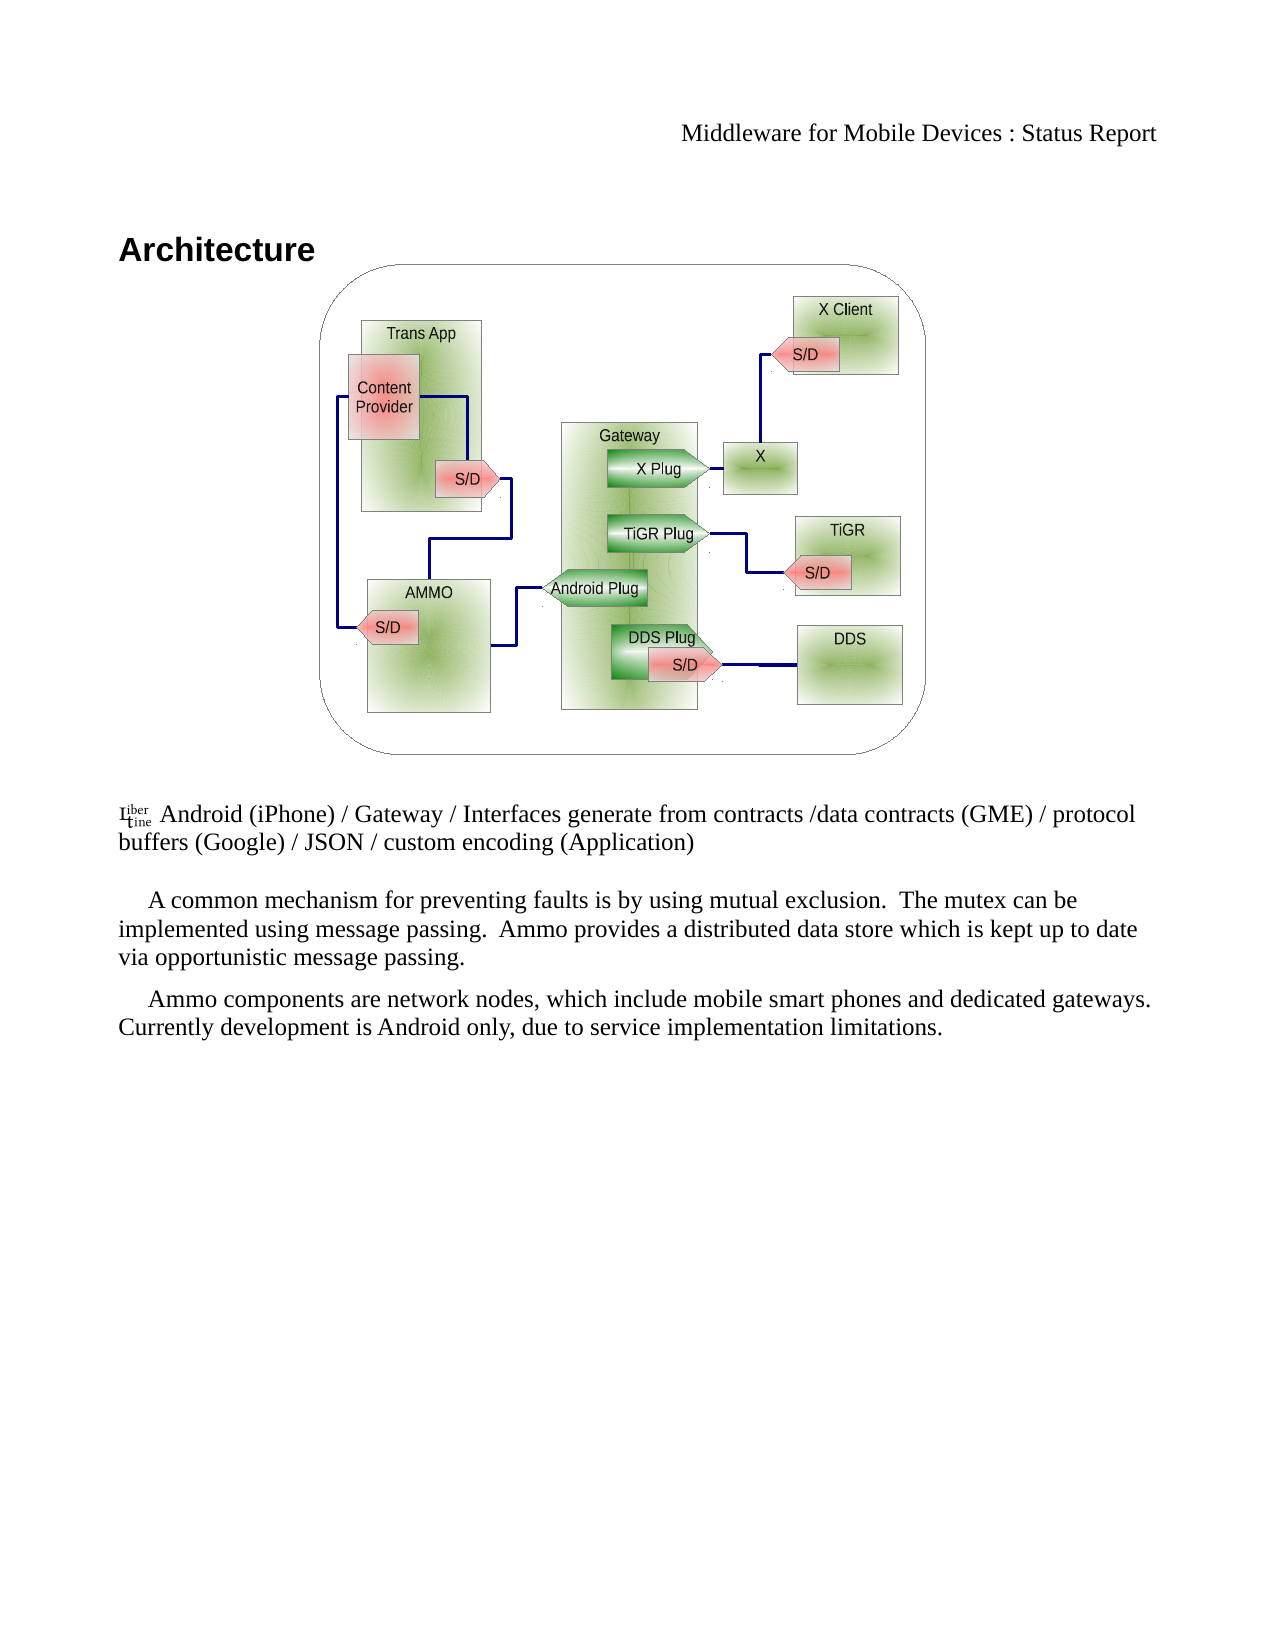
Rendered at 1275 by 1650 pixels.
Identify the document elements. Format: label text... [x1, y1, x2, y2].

text A common mechanism for preventing faults is by using mutual exclusion. The mutex can be implemented using message passing. Ammo provides a distributed data store which is kept up to date via opportunistic message passing. [118, 885, 1157, 971]
subtitle Architecture [118, 230, 1157, 269]
text  Android (iPhone) / Gateway / Interfaces generate from contracts /data contracts (GME) / protocol buffers (Google) / JSON / custom encoding (Application) [118, 799, 1157, 856]
text Ammo components are network nodes, which include mobile smart phones and dedicated gateways. Currently development is Android only, due to service implementation limitations. [118, 984, 1157, 1041]
